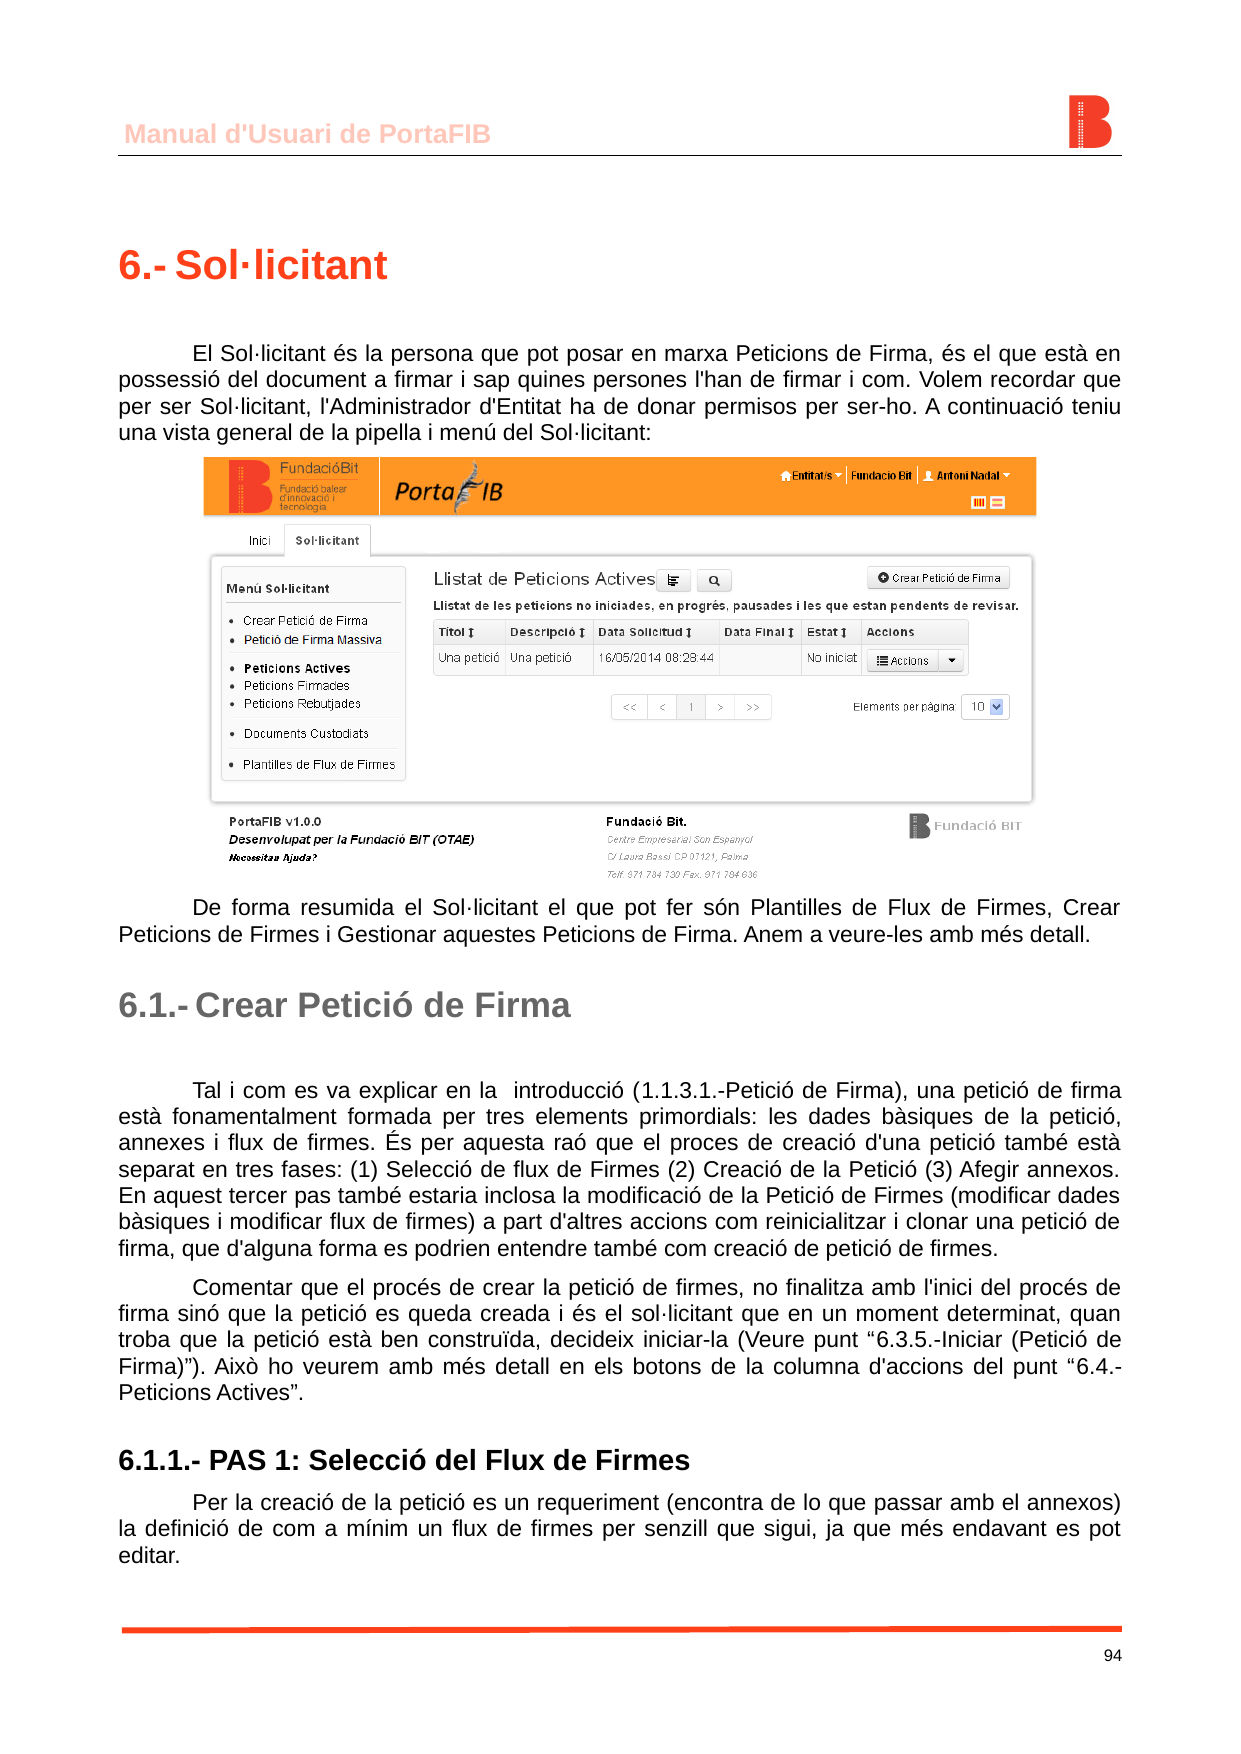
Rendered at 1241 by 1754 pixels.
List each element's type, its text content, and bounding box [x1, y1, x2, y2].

text Tal i com es va explicar en la introducció (1.1.3.1.-Petició de Firma), una petició de firma està fonamentalment formada per tres elements primordials: les dades bàsiques de la petició, annexes i flux de firmes. És per aquesta raó que el proces de creació d'una petició també està separat en tres fases: (1) Selecció de flux de Firmes (2) Creació de la Petició (3) Afegir annexos. En aquest tercer pas també estaria inclosa la modificació de la Petició de Firmes (modificar dades bàsiques i modificar flux de firmes) a part d'altres accions com reinicialitzar i clonar una petició de firma, que d'alguna forma es podrien entendre també com creació de petició de firmes. [118, 1077, 1122, 1261]
subtitle Crear Petició de Firma [118, 984, 1122, 1025]
text De forma resumida el Sol·licitant el que pot fer són Plantilles de Flux de Firmes, Crear Peticions de Firmes i Gestionar aquestes Peticions de Firma. Anem a veure-les amb més detall. [118, 894, 1122, 947]
text Per la creació de la petició es un requeriment (encontra de lo que passar amb el annexos) la definició de com a mínim un flux de firmes per senzill que sigui, ja que més endavant es pot editar. [118, 1489, 1122, 1568]
subtitle Sol·licitant [118, 241, 1122, 289]
picture [1063, 94, 1117, 150]
subtitle PAS 1: Selecció del Flux de Firmes [118, 1443, 1122, 1476]
text El Sol·licitant és la persona que pot posar en marxa Peticions de Firma, és el que està en possessió del document a firmar i sap quines persones l'han de firmar i com. Volem recordar que per ser Sol·licitant, l'Administrador d'Entitat ha de donar permisos per ser-ho. A continuació teniu una vista general de la pipella i menú del Sol·licitant: [118, 340, 1122, 445]
text Comentar que el procés de crear la petició de firmes, no finalitza amb l'inici del procés de firma sinó que la petició es queda creada i és el sol·licitant que en un moment determinat, quan troba que la petició està ben construïda, decideix iniciar-la (Veure punt “6.3.5.-Iniciar (Petició de Firma)”). Això ho veurem amb més detall en els botons de la columna d'accions del punt “6.4.-Peticions Actives”. [118, 1273, 1122, 1405]
picture [203, 457, 1037, 882]
